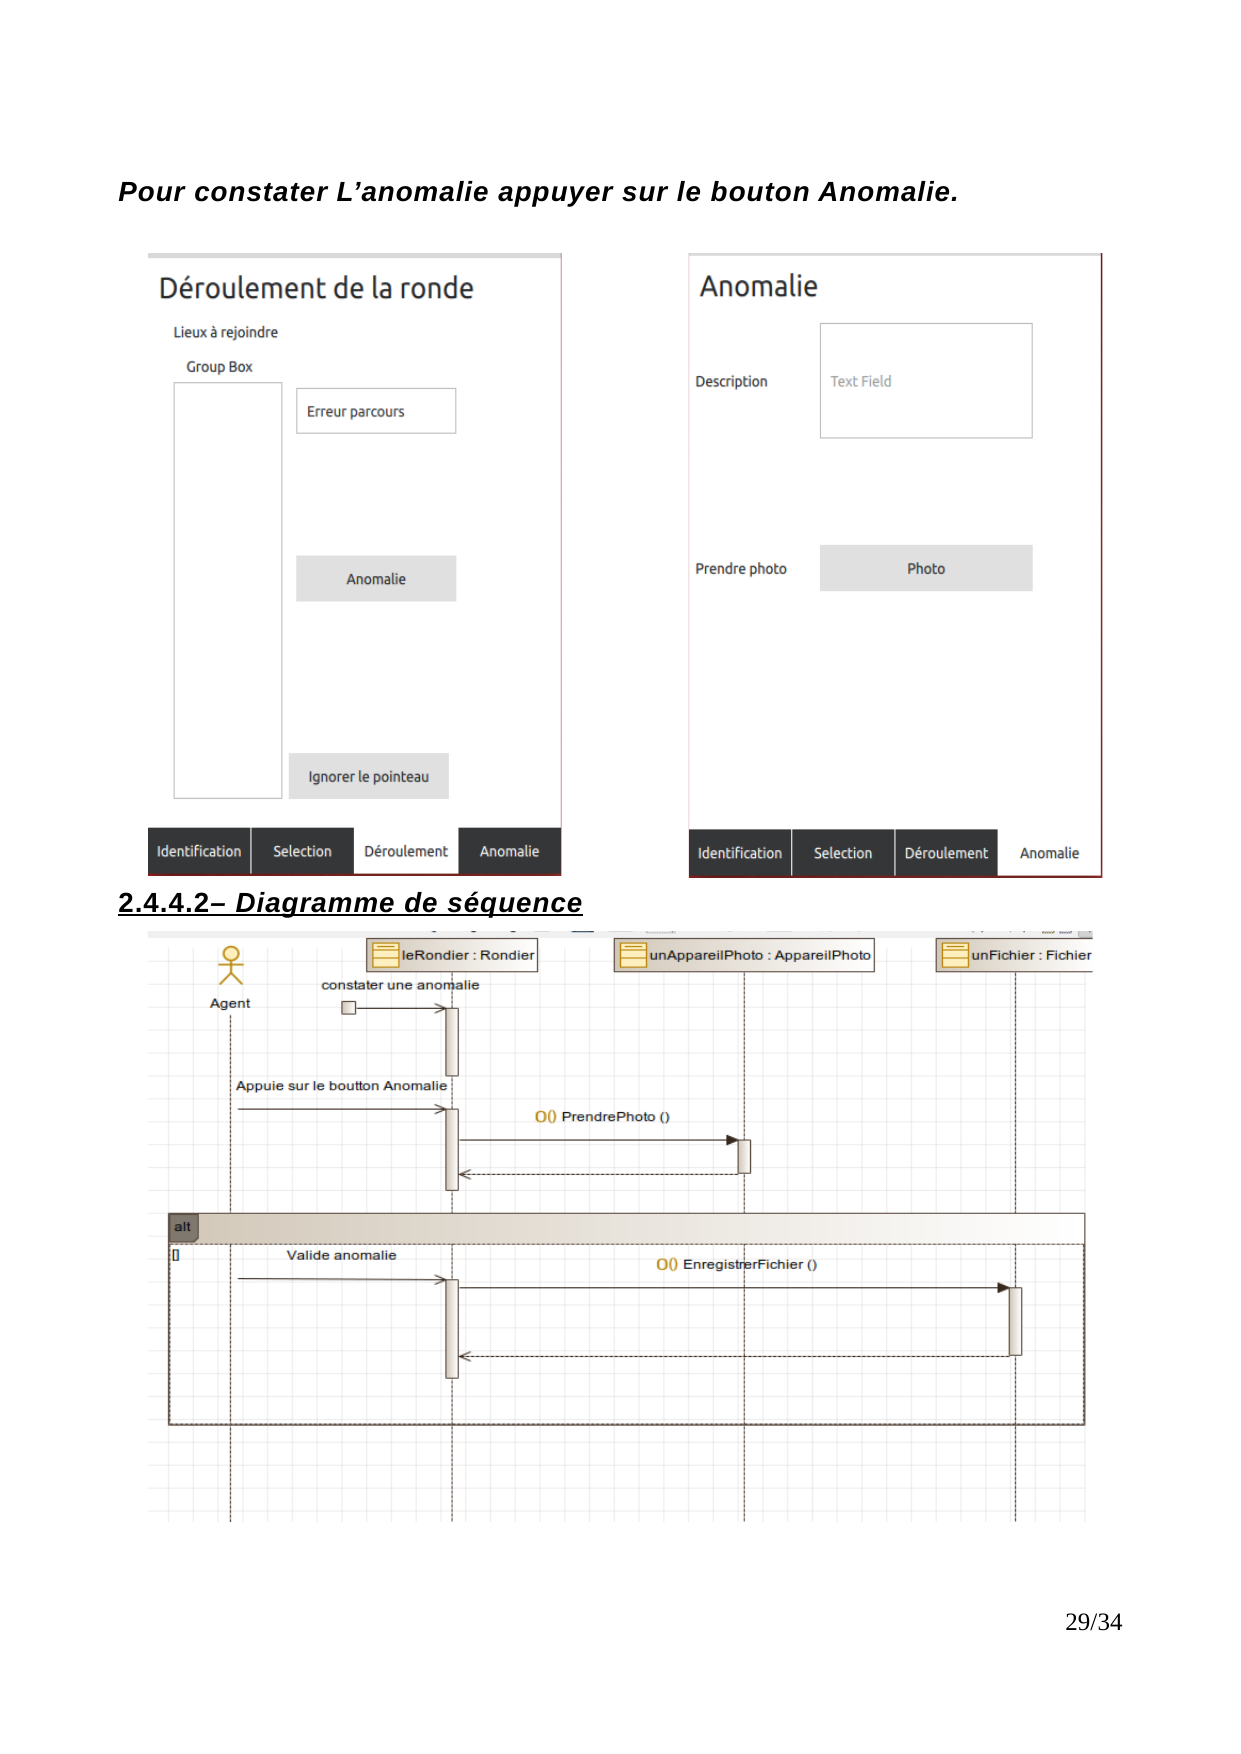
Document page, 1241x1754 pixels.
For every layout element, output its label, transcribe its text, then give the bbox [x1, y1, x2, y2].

subtitle 2.4.4.2– Diagramme de séquence [118, 887, 1122, 918]
subtitle Pour constater L’anomalie appuyer sur le bouton Anomalie. [118, 175, 1122, 207]
picture [688, 253, 1103, 878]
picture [148, 253, 562, 876]
picture [147, 931, 1093, 1522]
